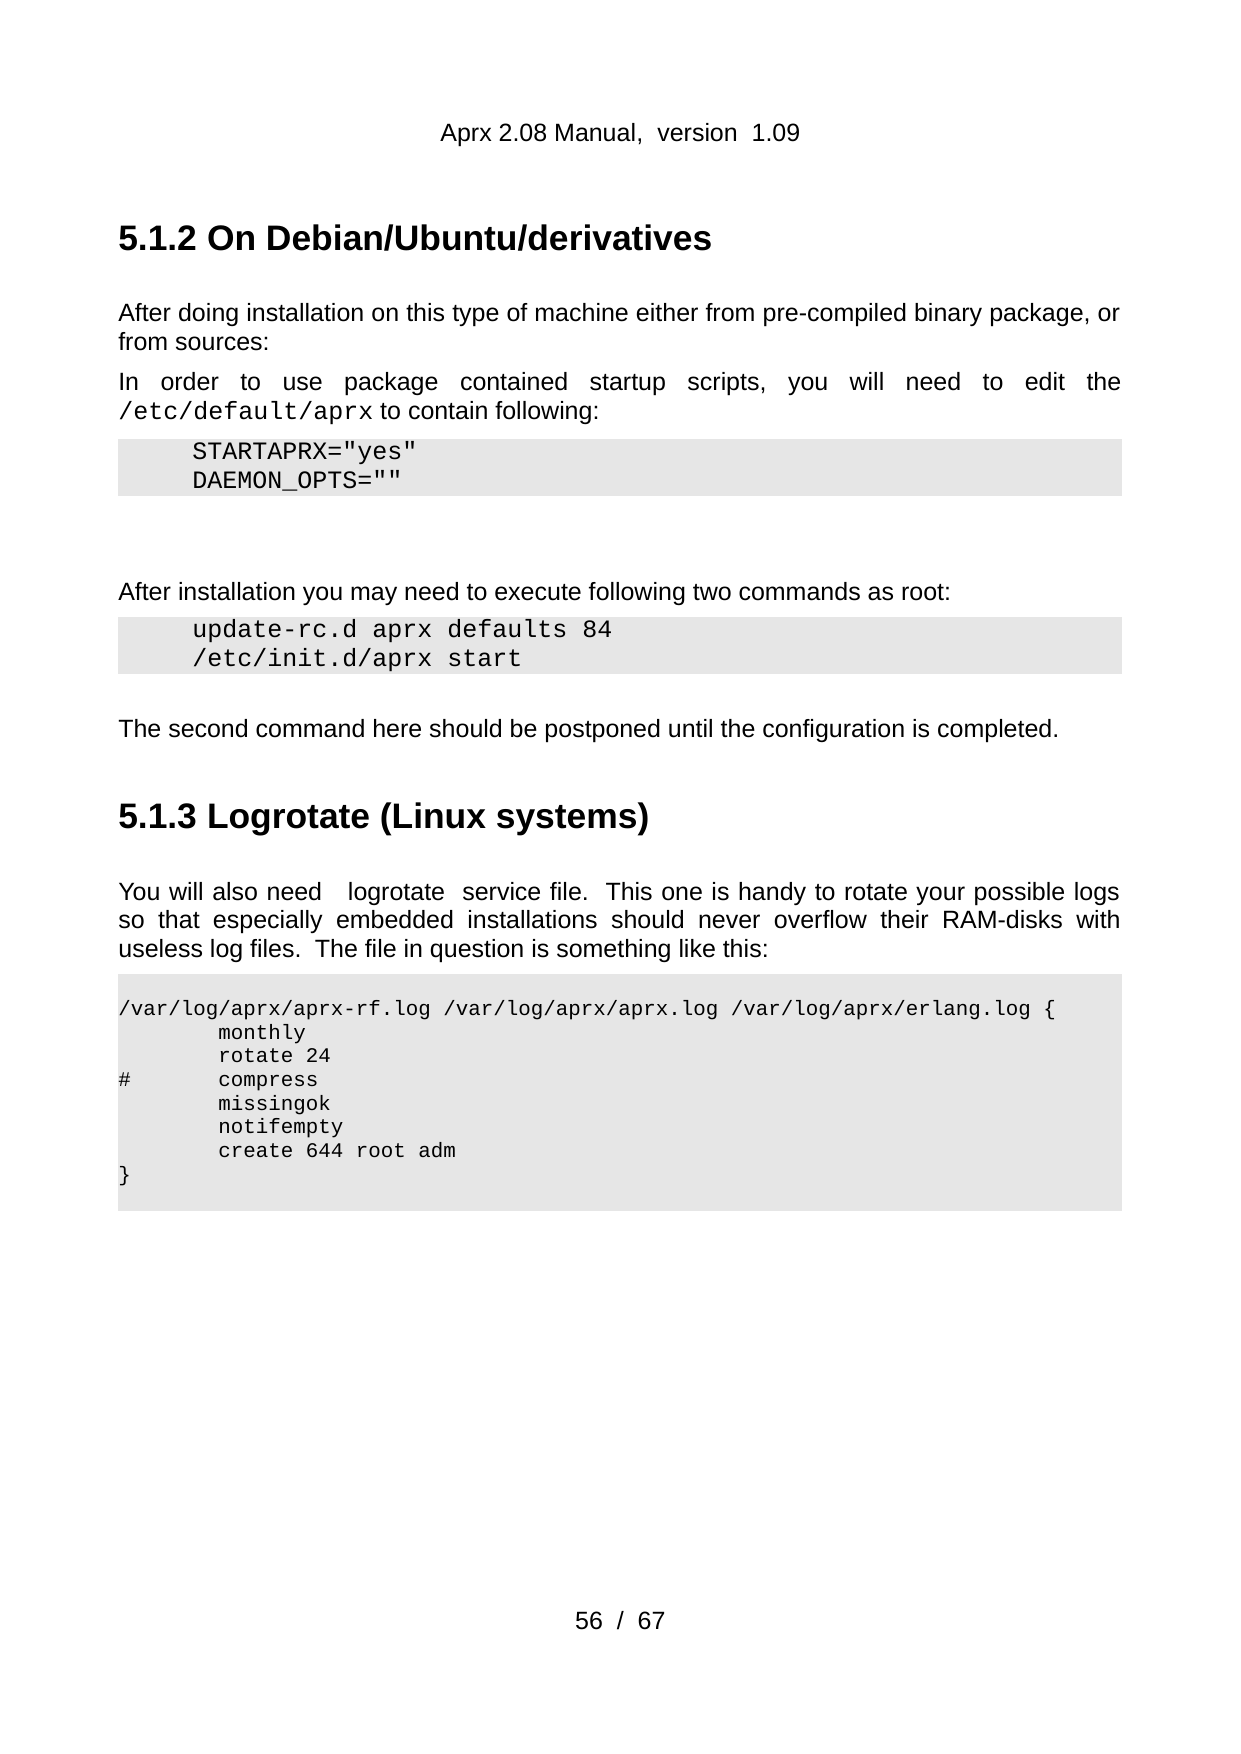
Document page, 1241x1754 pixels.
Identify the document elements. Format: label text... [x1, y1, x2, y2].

text } [118, 1164, 1122, 1187]
text missingok [118, 1093, 1122, 1116]
text rotate 24 [118, 1046, 1122, 1069]
text create 644 root adm [118, 1140, 1122, 1164]
text # compress [118, 1069, 1122, 1093]
text In order to use package contained startup scripts, you will need to edit the /etc/default/aprx to contain following: [118, 367, 1122, 427]
text STARTAPRX="yes" [118, 439, 1122, 467]
subtitle On Debian/Ubuntu/derivatives [118, 217, 1122, 258]
text The second command here should be postponed until the configuration is completed. [118, 714, 1122, 743]
text After installation you may need to execute following two commands as root: [118, 577, 1122, 605]
text /etc/init.d/aprx start [118, 645, 1122, 674]
subtitle Logrotate (Linux systems) [118, 795, 1122, 836]
text update-rc.d aprx defaults 84 [118, 617, 1122, 645]
text After doing installation on this type of machine either from pre-compiled binary package, or from sources: [118, 298, 1122, 356]
text You will also need logrotate service file. This one is handy to rotate your possible logs so that especially embedded installations should never overflow their RAM-disks with useless log files. The file in question is something like this: [118, 877, 1122, 963]
text notifempty [118, 1116, 1122, 1140]
text /var/log/aprx/aprx-rf.log /var/log/aprx/aprx.log /var/log/aprx/erlang.log { [118, 998, 1122, 1022]
text monthly [118, 1022, 1122, 1046]
text DAEMON_OPTS="" [118, 467, 1122, 496]
